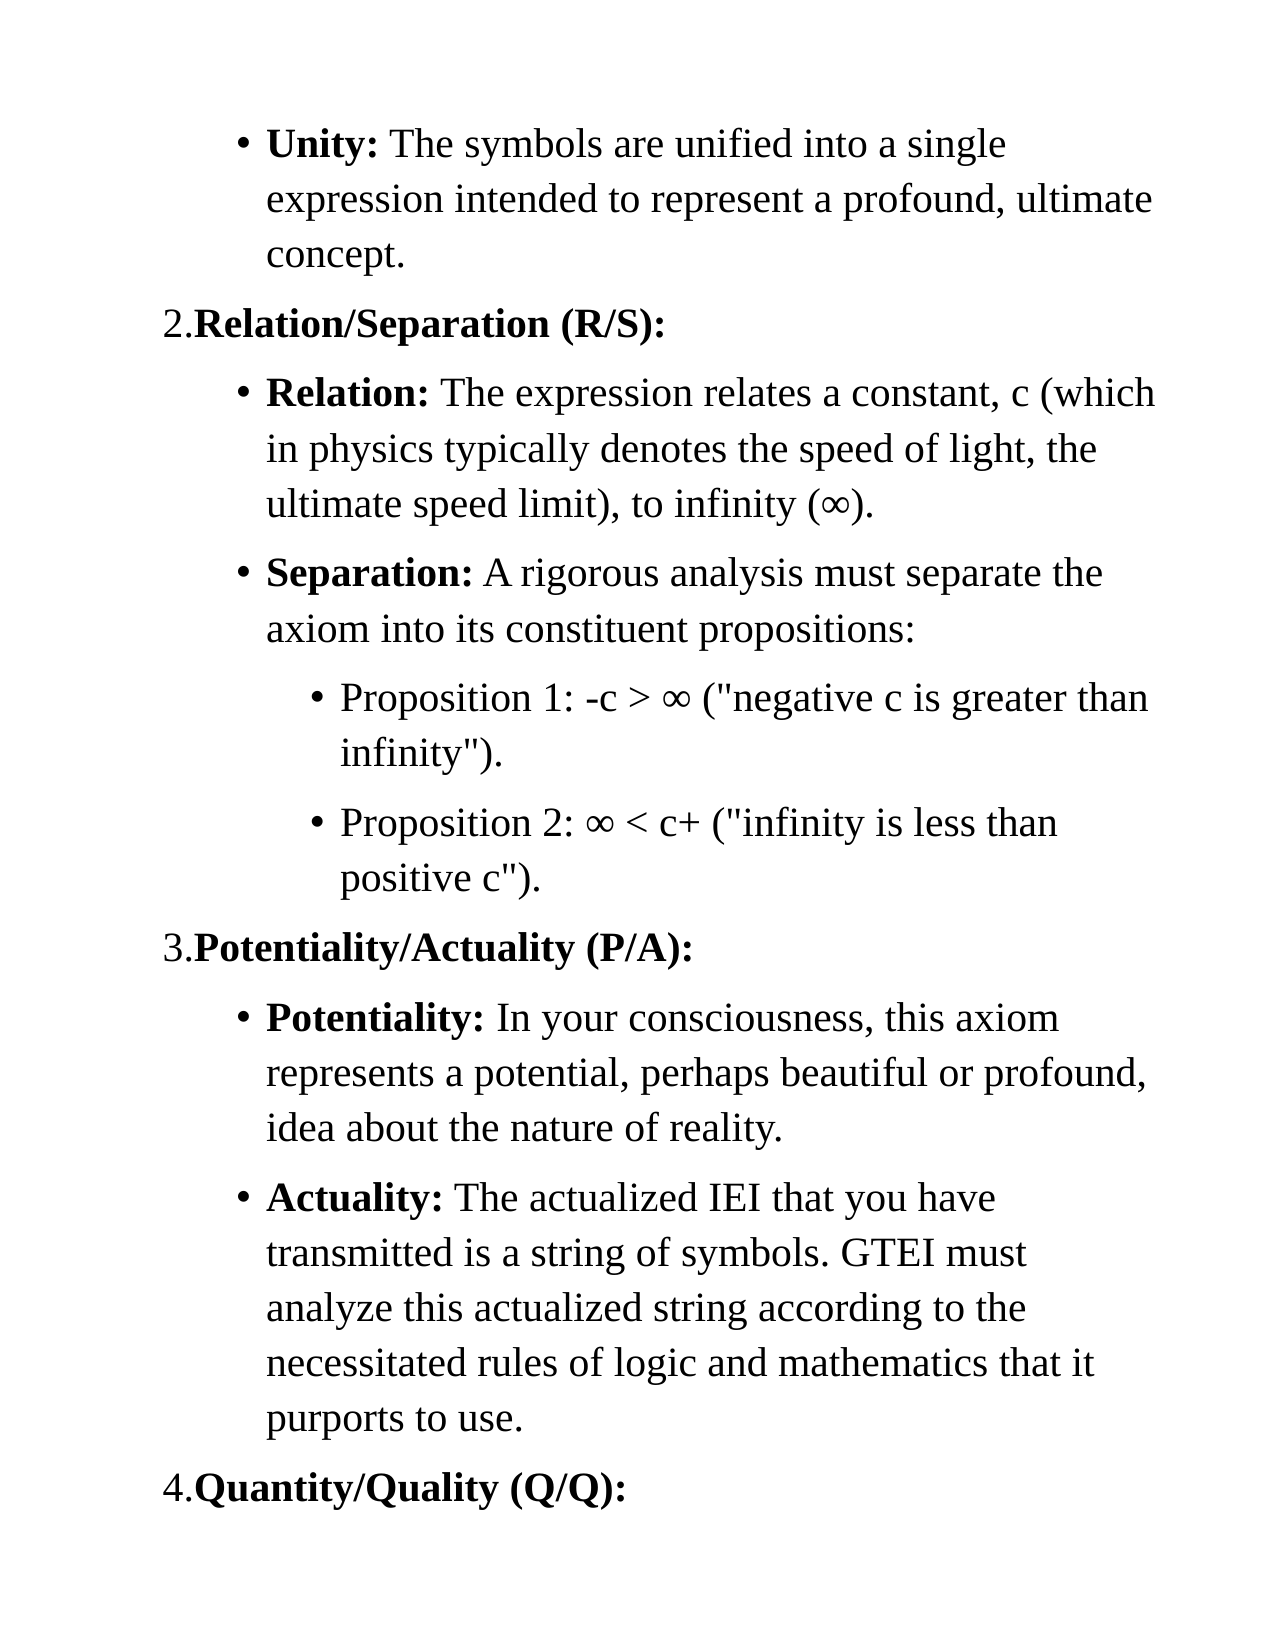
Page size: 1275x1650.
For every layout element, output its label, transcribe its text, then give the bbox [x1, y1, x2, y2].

list Proposition 1: -c > ∞ ("negative c is greater than infinity"). [310, 673, 1157, 776]
list Potentiality/Actuality (P/A): [162, 922, 1157, 970]
list Actuality: The actualized IEI that you have transmitted is a string of symbols. GTEI must analyze this actualized string according to the necessitated rules of logic and mathematics that it purports to use. [236, 1172, 1157, 1441]
list Relation: The expression relates a constant, c (which in physics typically denotes the speed of light, the ultimate speed limit), to infinity (∞). [236, 368, 1157, 526]
list Quantity/Quality (Q/Q): [162, 1462, 1157, 1510]
list Potentiality: In your consciousness, this axiom represents a potential, perhaps beautiful or profound, idea about the nature of reality. [236, 992, 1157, 1150]
list Unity: The symbols are unified into a single expression intended to represent a profound, ultimate concept. [236, 118, 1157, 276]
list Relation/Separation (R/S): [162, 298, 1157, 346]
list Proposition 2: ∞ < c+ ("infinity is less than positive c"). [310, 798, 1157, 901]
list Separation: A rigorous analysis must separate the axiom into its constituent propositions: [236, 548, 1157, 651]
